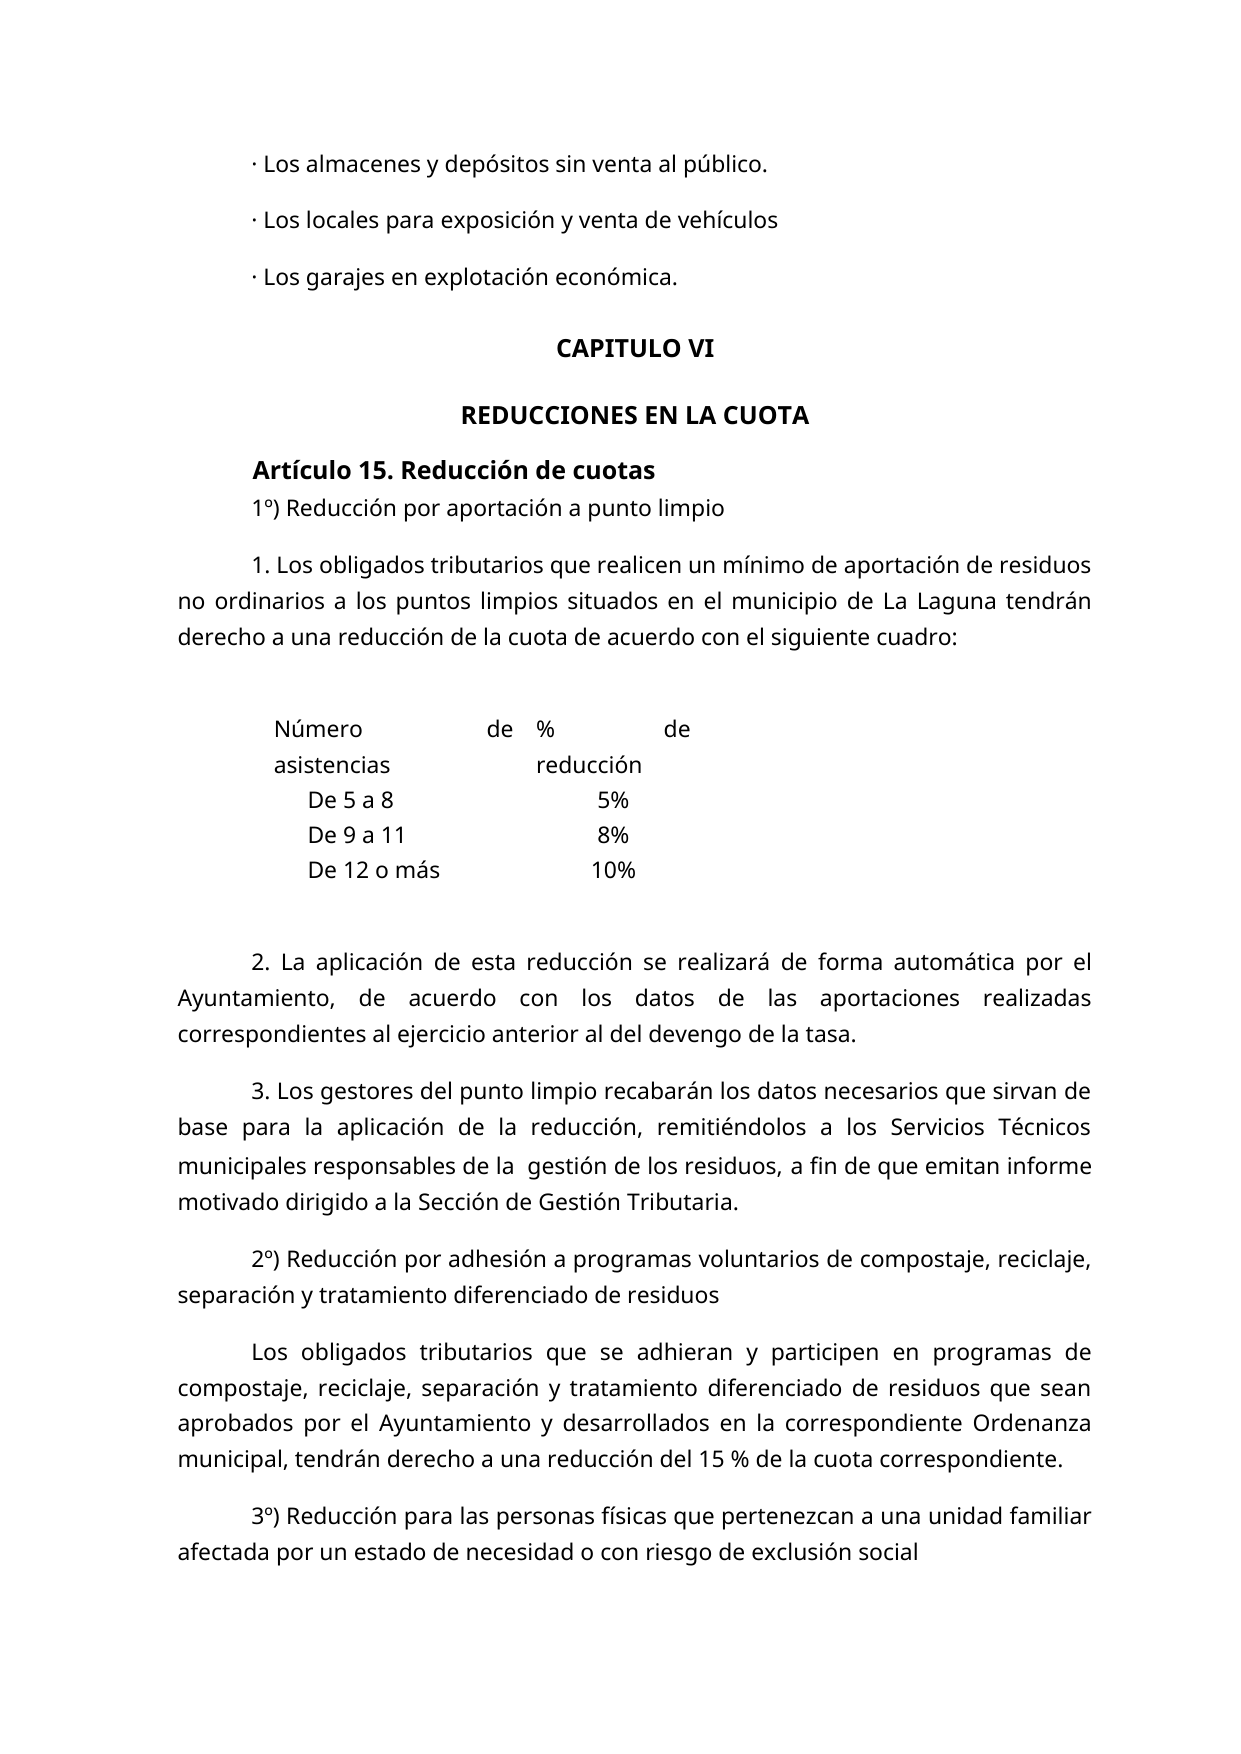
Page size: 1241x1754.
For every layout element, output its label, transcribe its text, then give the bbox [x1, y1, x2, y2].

table_cell 10% [525, 855, 702, 889]
subtitle REDUCCIONES EN LA CUOTA [177, 398, 1093, 432]
text 2º) Reducción por adhesión a programas voluntarios de compostaje, reciclaje, separación y tratamiento diferenciado de residuos [177, 1243, 1093, 1310]
table_header % de reducción [525, 713, 702, 784]
table_cell De 5 a 8 [262, 784, 524, 819]
text · Los garajes en explotación económica. [177, 261, 1093, 292]
text Los obligados tributarios que se adhieran y participen en programas de compostaje, reciclaje, separación y tratamiento diferenciado de residuos que sean aprobados por el Ayuntamiento y desarrollados en la correspondiente Ordenanza municipal, tendrán derecho a una reducción del 15 % de la cuota correspondiente. [177, 1336, 1093, 1474]
text · Los almacenes y depósitos sin venta al público. [177, 148, 1093, 179]
text 3º) Reducción para las personas físicas que pertenezcan a una unidad familiar afectada por un estado de necesidad o con riesgo de exclusión social [177, 1500, 1093, 1567]
text 1. Los obligados tributarios que realicen un mínimo de aportación de residuos no ordinarios a los puntos limpios situados en el municipio de La Laguna tendrán derecho a una reducción de la cuota de acuerdo con el siguiente cuadro: [177, 549, 1093, 652]
table_cell De 12 o más [262, 855, 524, 889]
subtitle CAPITULO VI [177, 330, 1093, 364]
text 2. La aplicación de esta reducción se realizará de forma automática por el Ayuntamiento, de acuerdo con los datos de las aportaciones realizadas correspondientes al ejercicio anterior al del devengo de la tasa. [177, 946, 1093, 1049]
text 3. Los gestores del punto limpio recabarán los datos necesarios que sirvan de base para la aplicación de la reducción, remitiéndolos a los Servicios Técnicos municipales responsables de la gestión de los residuos, a fin de que emitan informe motivado dirigido a la Sección de Gestión Tributaria. [177, 1075, 1093, 1217]
text · Los locales para exposición y venta de vehículos [177, 204, 1093, 236]
subtitle Artículo 15. Reducción de cuotas [252, 453, 1093, 487]
table_cell De 9 a 11 [262, 819, 524, 854]
table_header Número de asistencias [262, 713, 524, 784]
table_cell 8% [525, 819, 702, 854]
text 1º) Reducción por aportación a punto limpio [177, 492, 1093, 523]
table_cell 5% [525, 784, 702, 819]
